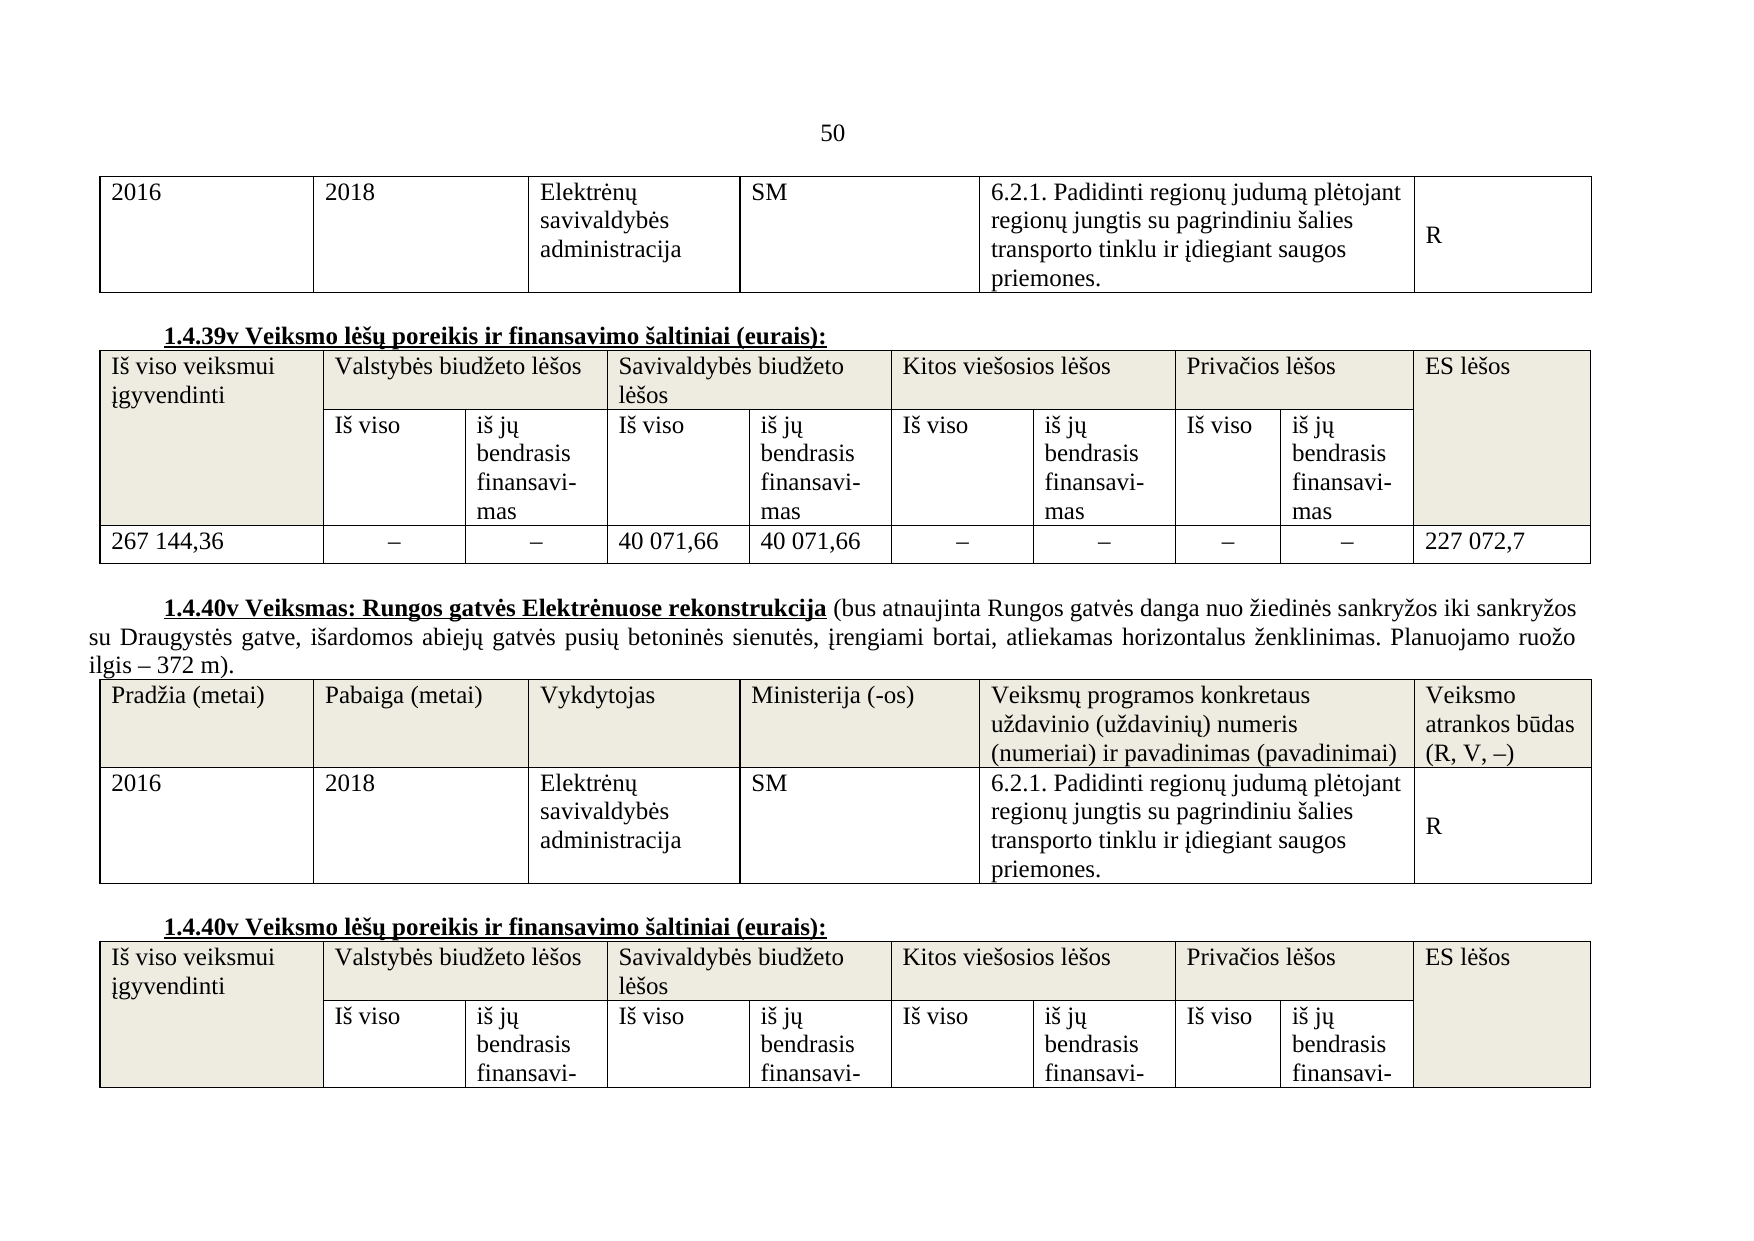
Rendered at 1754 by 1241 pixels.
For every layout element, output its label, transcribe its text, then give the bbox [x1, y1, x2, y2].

table_header Pabaiga (metai) [314, 680, 528, 767]
table_header ES lėšos [1414, 351, 1590, 525]
table_cell Iš viso [324, 410, 465, 525]
table_header Ministerija (-os) [741, 680, 979, 767]
table_cell 40 071,66 [608, 526, 749, 563]
table_cell iš jų bendrasis finansavi- [750, 1001, 891, 1087]
table_header Iš viso veiksmui įgyvendinti [101, 351, 323, 525]
table_cell – [1281, 526, 1413, 563]
table_header Kitos viešosios lėšos [892, 351, 1175, 409]
table_cell Iš viso [892, 1001, 1033, 1087]
table_cell iš jų bendrasis finansavi- mas [466, 410, 607, 525]
table_header Privačios lėšos [1176, 942, 1413, 1000]
table_cell iš jų bendrasis finansavi- [1034, 1001, 1175, 1087]
table_header ES lėšos [1414, 942, 1590, 1087]
table_cell 2016 [101, 177, 313, 292]
table_header Vykdytojas [529, 680, 739, 767]
table_cell Iš viso [324, 1001, 465, 1087]
text 1.4.40v Veiksmas: Rungos gatvės Elektrėnuose rekonstrukcija (bus atnaujinta Rungos gatvės danga nuo žiedinės sankryžos iki sankryžos su Draugystės gatve, išardomos abiejų gatvės pusių betoninės sienutės, įrengiami bortai, atliekamas horizontalus ženklinimas. Planuojamo ruožo ilgis – 372 m). [89, 593, 1577, 679]
table_cell Elektrėnų savivaldybės administracija [529, 768, 739, 883]
table_cell Iš viso [608, 410, 749, 525]
table_cell Iš viso [1176, 1001, 1280, 1087]
table_cell 2018 [314, 177, 528, 292]
table_header Kitos viešosios lėšos [892, 942, 1175, 1000]
table_header Valstybės biudžeto lėšos [324, 351, 607, 409]
table_cell R [1415, 768, 1591, 883]
table_header Pradžia (metai) [101, 680, 313, 767]
table_cell – [466, 526, 607, 563]
table_cell SM [741, 768, 979, 883]
table_cell – [324, 526, 465, 563]
table_header Iš viso veiksmui įgyvendinti [101, 942, 323, 1087]
table_cell Iš viso [608, 1001, 749, 1087]
table_header Valstybės biudžeto lėšos [324, 942, 607, 1000]
table_cell 6.2.1. Padidinti regionų judumą plėtojant regionų jungtis su pagrindiniu šalies transporto tinklu ir įdiegiant saugos priemones. [980, 177, 1414, 292]
table_cell iš jų bendrasis finansavi- [1281, 1001, 1413, 1087]
table_cell iš jų bendrasis finansavi- [466, 1001, 607, 1087]
table_cell SM [741, 177, 979, 292]
table_cell 40 071,66 [750, 526, 891, 563]
table_header Savivaldybės biudžeto lėšos [608, 351, 891, 409]
table_cell R [1415, 177, 1591, 292]
table_cell 267 144,36 [101, 526, 323, 563]
table_cell Elektrėnų savivaldybės administracija [529, 177, 739, 292]
table_cell – [892, 526, 1033, 563]
table_cell iš jų bendrasis finansavi- mas [1034, 410, 1175, 525]
table_cell 2018 [314, 768, 528, 883]
table_cell 2016 [101, 768, 313, 883]
table_header Savivaldybės biudžeto lėšos [608, 942, 891, 1000]
table_cell iš jų bendrasis finansavi- mas [750, 410, 891, 525]
table_header Veiksmo atrankos būdas (R, V, –) [1415, 680, 1591, 767]
table_cell – [1176, 526, 1280, 563]
table_cell – [1034, 526, 1175, 563]
table_cell Iš viso [892, 410, 1033, 525]
text 1.4.40v Veiksmo lėšų poreikis ir finansavimo šaltiniai (eurais): [89, 912, 1577, 941]
table_header Privačios lėšos [1176, 351, 1413, 409]
table_cell 6.2.1. Padidinti regionų judumą plėtojant regionų jungtis su pagrindiniu šalies transporto tinklu ir įdiegiant saugos priemones. [980, 768, 1414, 883]
table_cell Iš viso [1176, 410, 1280, 525]
text 1.4.39v Veiksmo lėšų poreikis ir finansavimo šaltiniai (eurais): [89, 321, 1577, 350]
table_cell iš jų bendrasis finansavi- mas [1281, 410, 1413, 525]
table_header Veiksmų programos konkretaus uždavinio (uždavinių) numeris (numeriai) ir pavadinimas (pavadinimai) [980, 680, 1414, 767]
table_cell 227 072,7 [1414, 526, 1590, 563]
